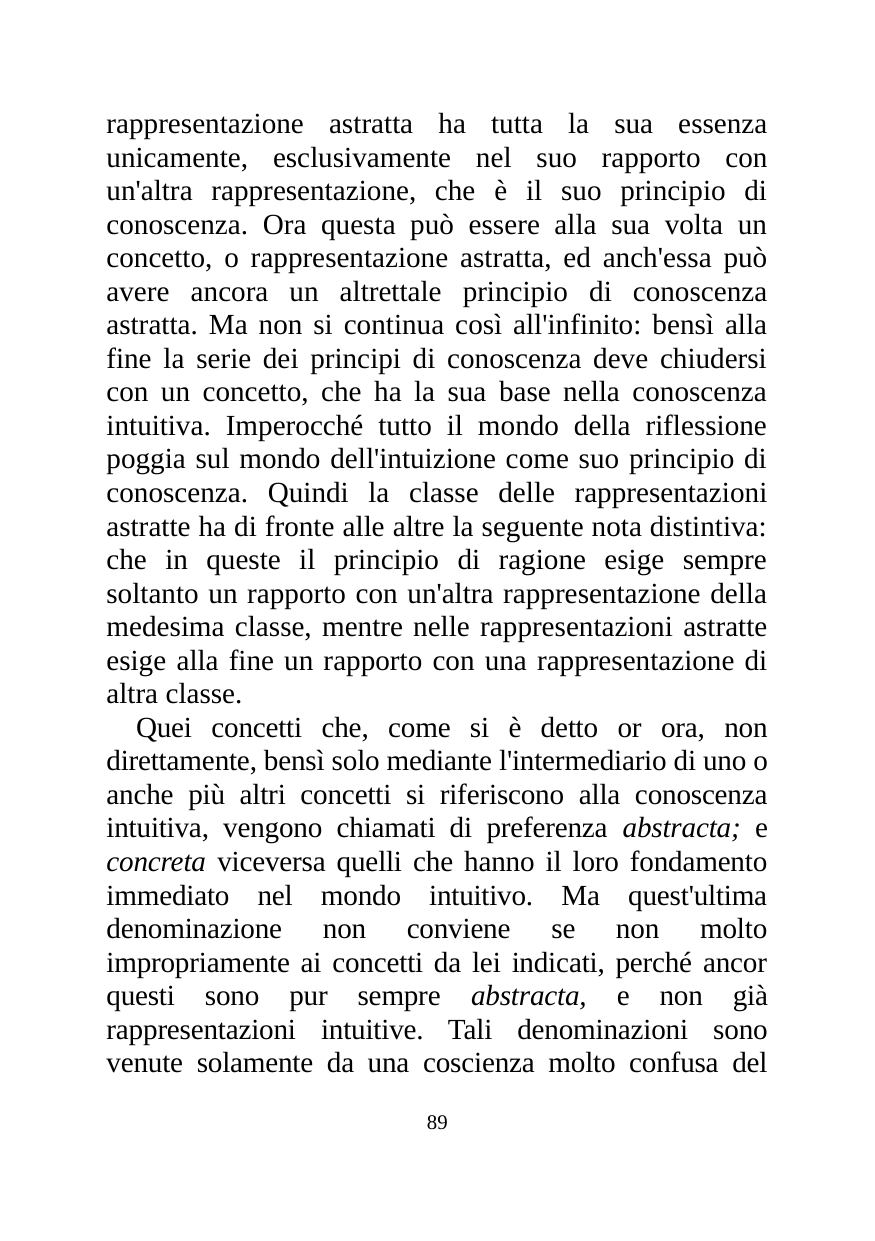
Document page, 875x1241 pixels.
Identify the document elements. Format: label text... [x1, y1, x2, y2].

text rappresentazione astratta ha tutta la sua essenza unicamente, esclusivamente nel suo rapporto con un'altra rappresentazione, che è il suo principio di conoscenza. Ora questa può essere alla sua volta un concetto, o rappresentazione astratta, ed anch'essa può avere ancora un altrettale principio di conoscenza astratta. Ma non si continua così all'infinito: bensì alla fine la serie dei principi di conoscenza deve chiudersi con un concetto, che ha la sua base nella conoscenza intuitiva. Imperocché tutto il mondo della riflessione poggia sul mondo dell'intuizione come suo principio di conoscenza. Quindi la classe delle rappresentazioni astratte ha di fronte alle altre la seguente nota distintiva: che in queste il principio di ragione esige sempre soltanto un rapporto con un'altra rappresentazione della medesima classe, mentre nelle rappresentazioni astratte esige alla fine un rapporto con una rappresentazione di altra classe. [106, 106, 768, 710]
text Quei concetti che, come si è detto or ora, non direttamente, bensì solo mediante l'intermediario di uno o anche più altri concetti si riferiscono alla conoscenza intuitiva, vengono chiamati di preferenza abstracta; e concreta viceversa quelli che hanno il loro fondamento immediato nel mondo intuitivo. Ma quest'ultima denominazione non conviene se non molto impropriamente ai concetti da lei indicati, perché ancor questi sono pur sempre abstracta, e non già rappresentazioni intuitive. Tali denominazioni sono venute solamente da una coscienza molto confusa del [106, 710, 768, 1079]
